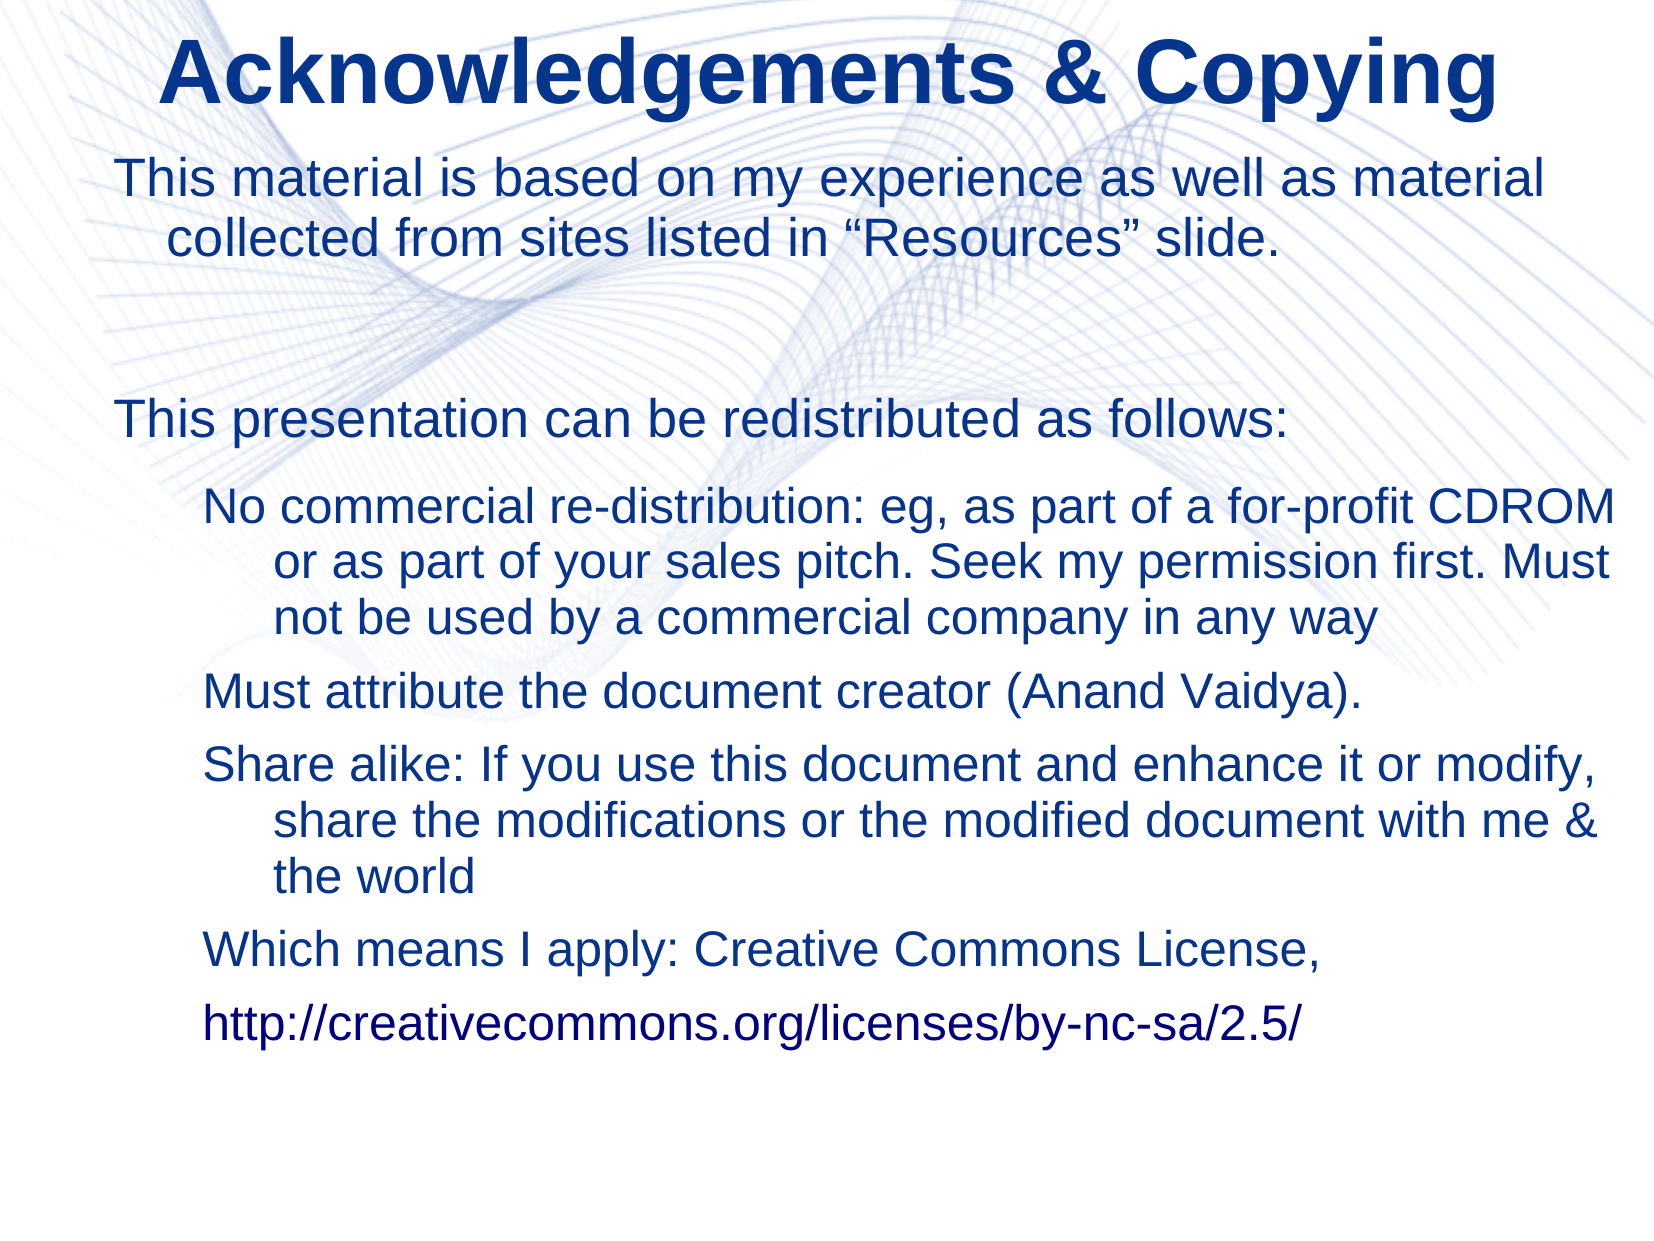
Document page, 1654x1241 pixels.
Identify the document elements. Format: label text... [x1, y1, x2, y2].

list This material is based on my experience as well as material collected from sites listed in “Resources” slide. This presentation can be redistributed as follows: No commercial re-distribution: eg, as part of a for-profit CDROM or as part of your sales pitch. Seek my permission first. Must not be used by a commercial company in any way Must attribute the document creator (Anand Vaidya). Share alike: If you use this document and enhance it or modify, share the modifications or the modified document with me & the world Which means I apply: Creative Commons License, http://creativecommons.org/licenses/by-nc-sa/2.5/ [95, 147, 1621, 1105]
title Acknowledgements & Copying [123, 20, 1536, 124]
picture [0, 0, 1654, 1241]
